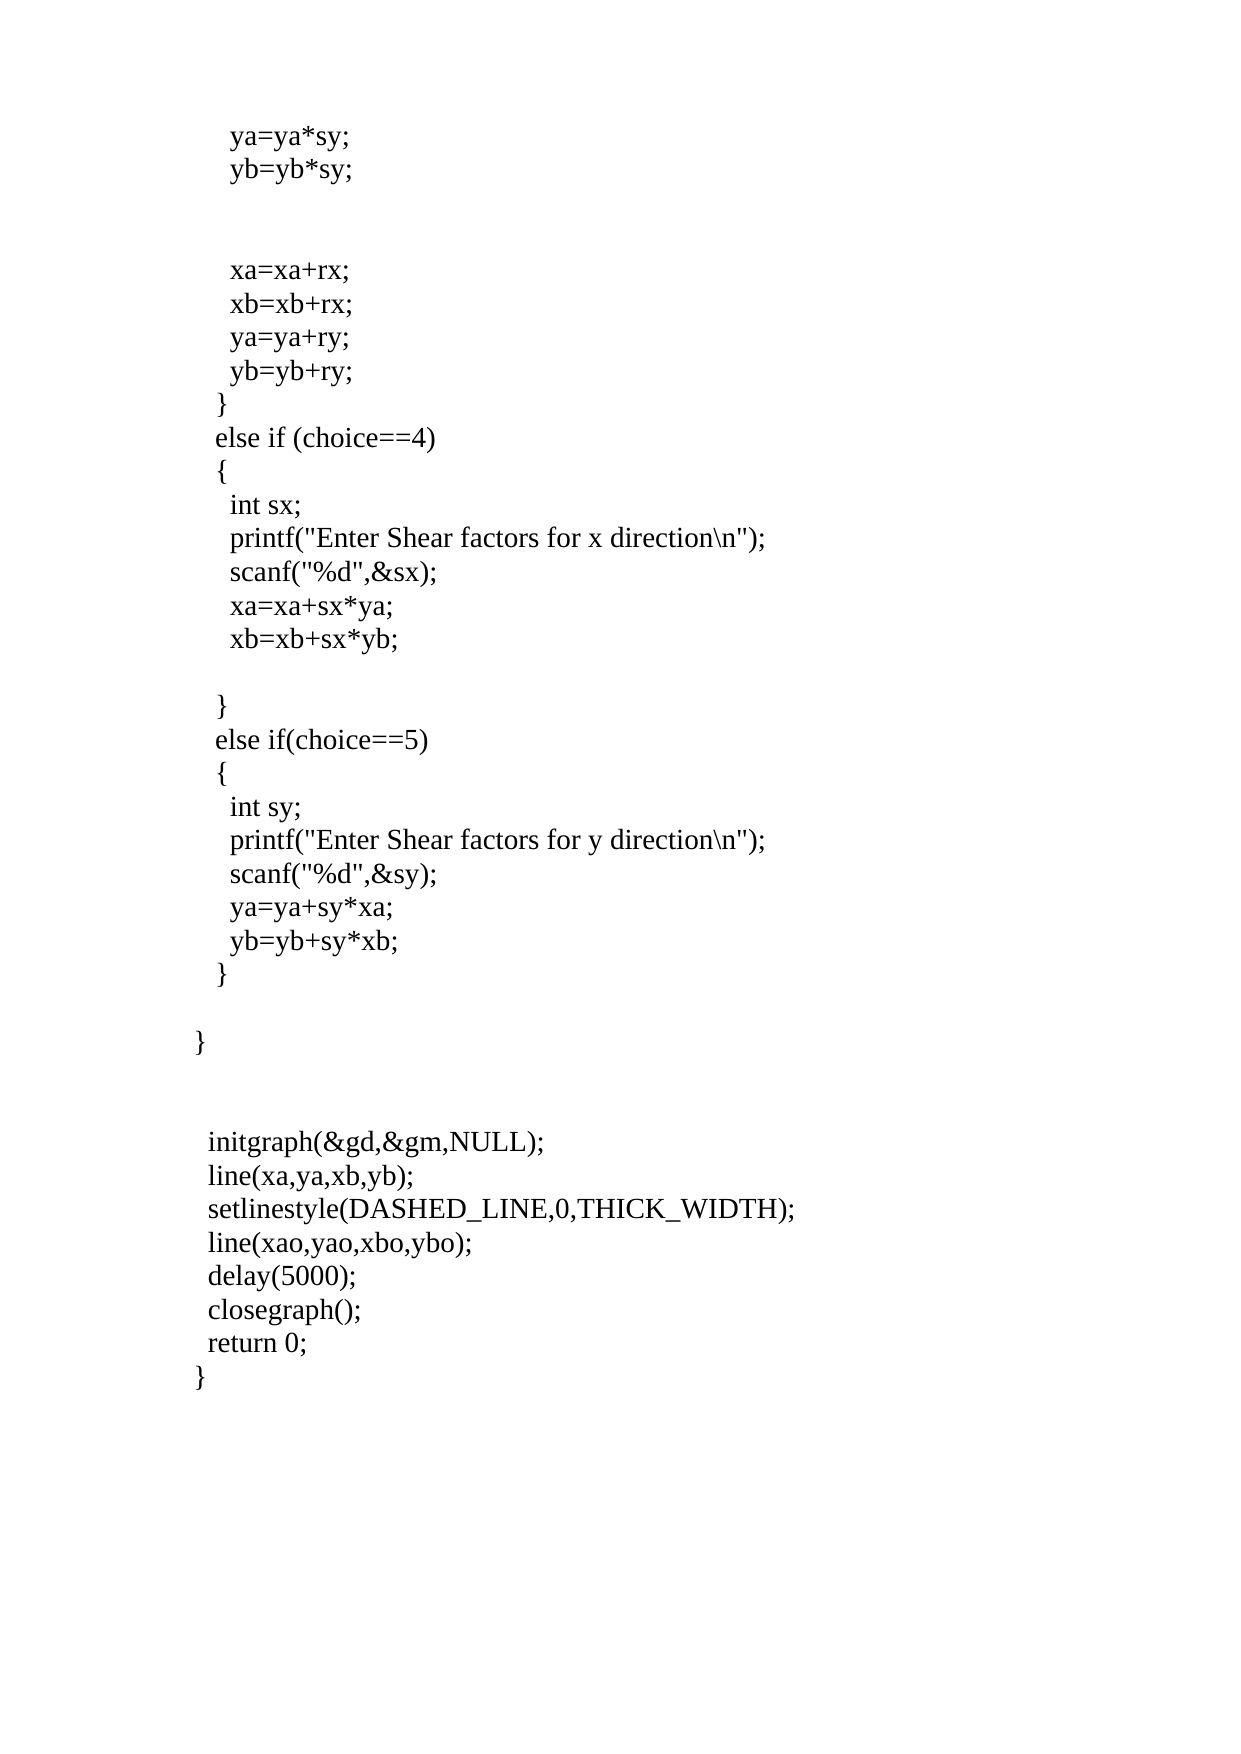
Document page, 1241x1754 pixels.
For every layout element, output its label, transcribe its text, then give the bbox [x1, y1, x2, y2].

text xa=xa+sx*ya; [193, 588, 1122, 621]
text line(xao,yao,xbo,ybo); [193, 1225, 1122, 1258]
text initgraph(&gd,&gm,NULL); [193, 1124, 1122, 1158]
text xb=xb+sx*yb; [193, 621, 1122, 655]
text xa=xa+rx; [193, 252, 1122, 286]
text else if (choice==4) [193, 420, 1122, 453]
text yb=yb+ry; [193, 353, 1122, 386]
text } [193, 688, 1122, 722]
text int sx; [193, 487, 1122, 521]
text } [193, 1359, 1122, 1393]
text printf("Enter Shear factors for x direction\n"); [193, 521, 1122, 554]
text scanf("%d",&sx); [193, 554, 1122, 588]
text yb=yb+sy*xb; [193, 923, 1122, 957]
text ya=ya*sy; [193, 118, 1122, 152]
text int sy; [193, 789, 1122, 822]
text xb=xb+rx; [193, 286, 1122, 319]
text { [193, 453, 1122, 487]
text closegraph(); [193, 1292, 1122, 1326]
text { [193, 755, 1122, 789]
text scanf("%d",&sy); [193, 856, 1122, 889]
text else if(choice==5) [193, 722, 1122, 755]
text yb=yb*sy; [193, 152, 1122, 185]
text delay(5000); [193, 1258, 1122, 1292]
text } [193, 1024, 1122, 1057]
text setlinestyle(DASHED_LINE,0,THICK_WIDTH); [193, 1191, 1122, 1225]
text ya=ya+ry; [193, 319, 1122, 353]
text printf("Enter Shear factors for y direction\n"); [193, 822, 1122, 856]
text ya=ya+sy*xa; [193, 889, 1122, 923]
text } [193, 957, 1122, 990]
text return 0; [193, 1326, 1122, 1359]
text line(xa,ya,xb,yb); [193, 1158, 1122, 1191]
text } [193, 386, 1122, 420]
